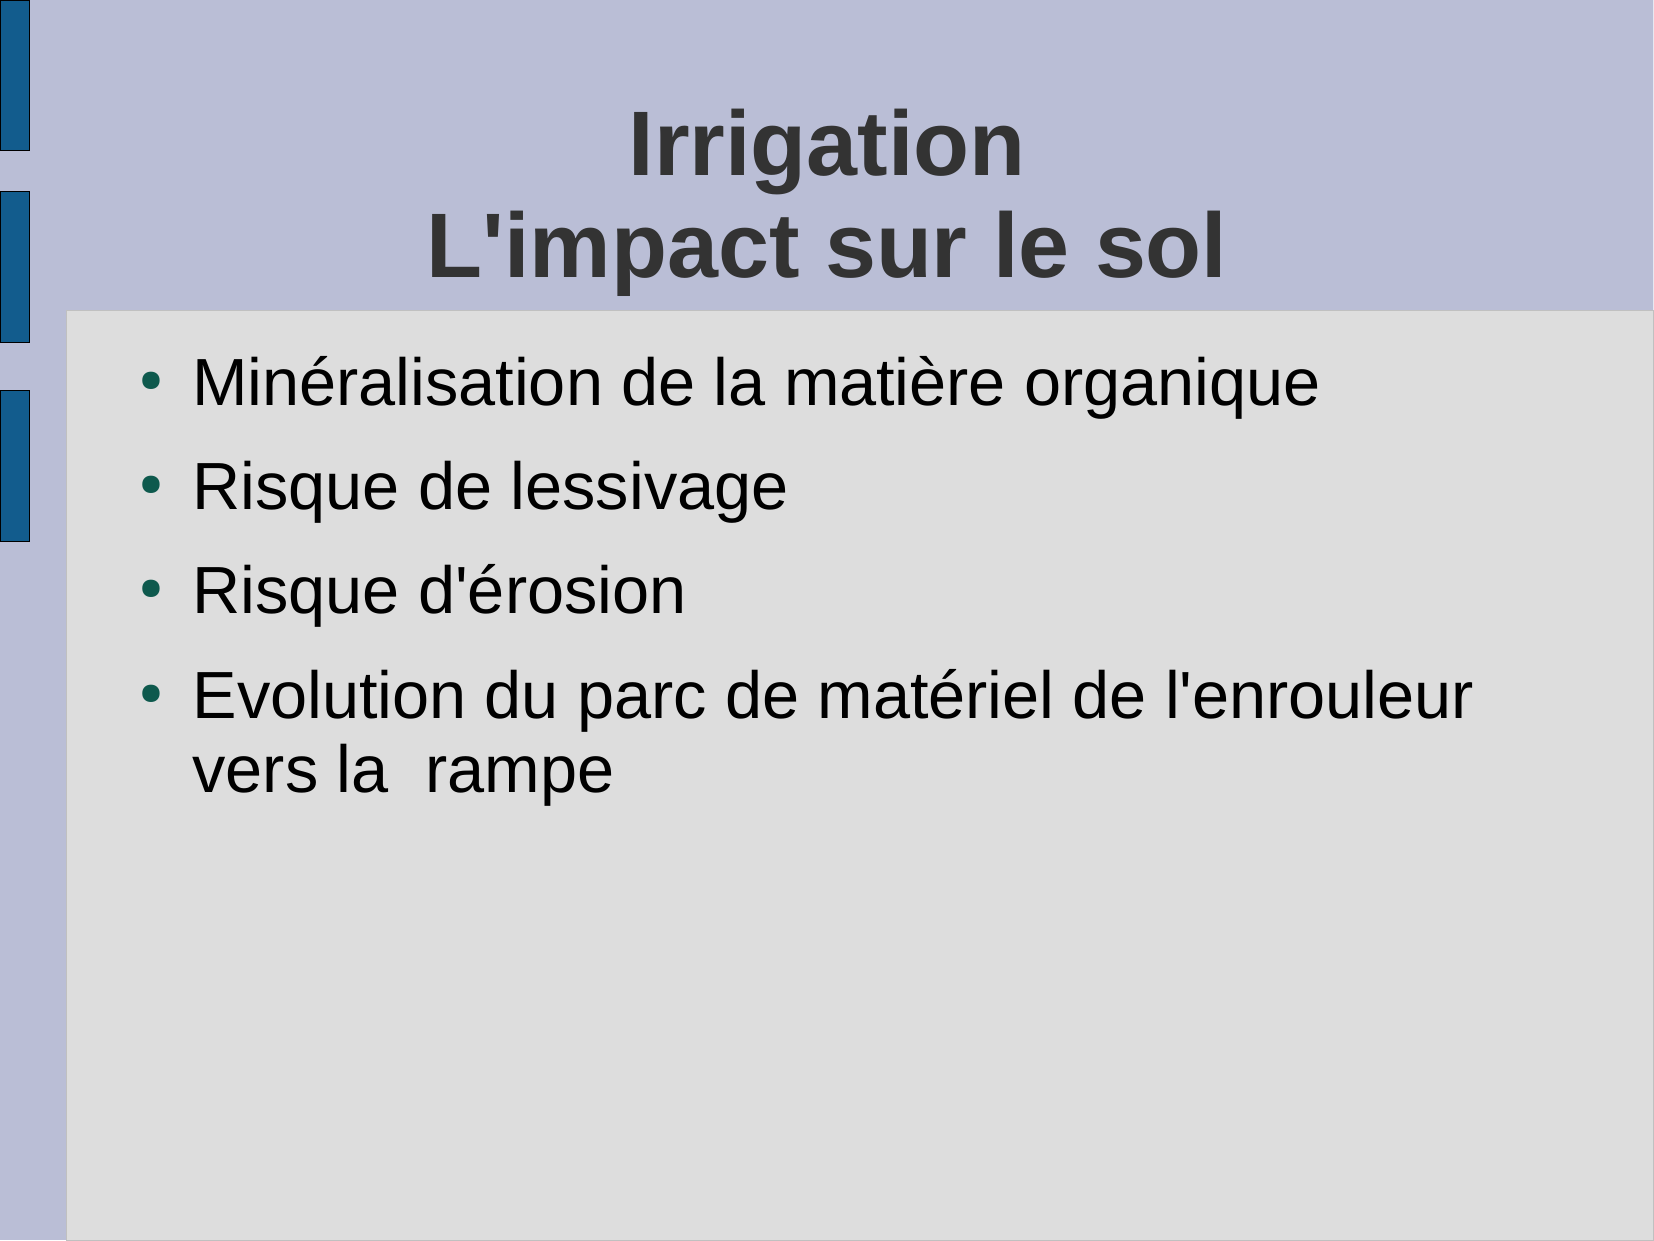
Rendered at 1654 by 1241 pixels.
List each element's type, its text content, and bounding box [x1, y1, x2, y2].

list Minéralisation de la matière organique Risque de lessivage Risque d'érosion Evolution du parc de matériel de l'enrouleur vers la rampe [121, 344, 1534, 1127]
title Irrigation L'impact sur le sol [121, 91, 1534, 299]
